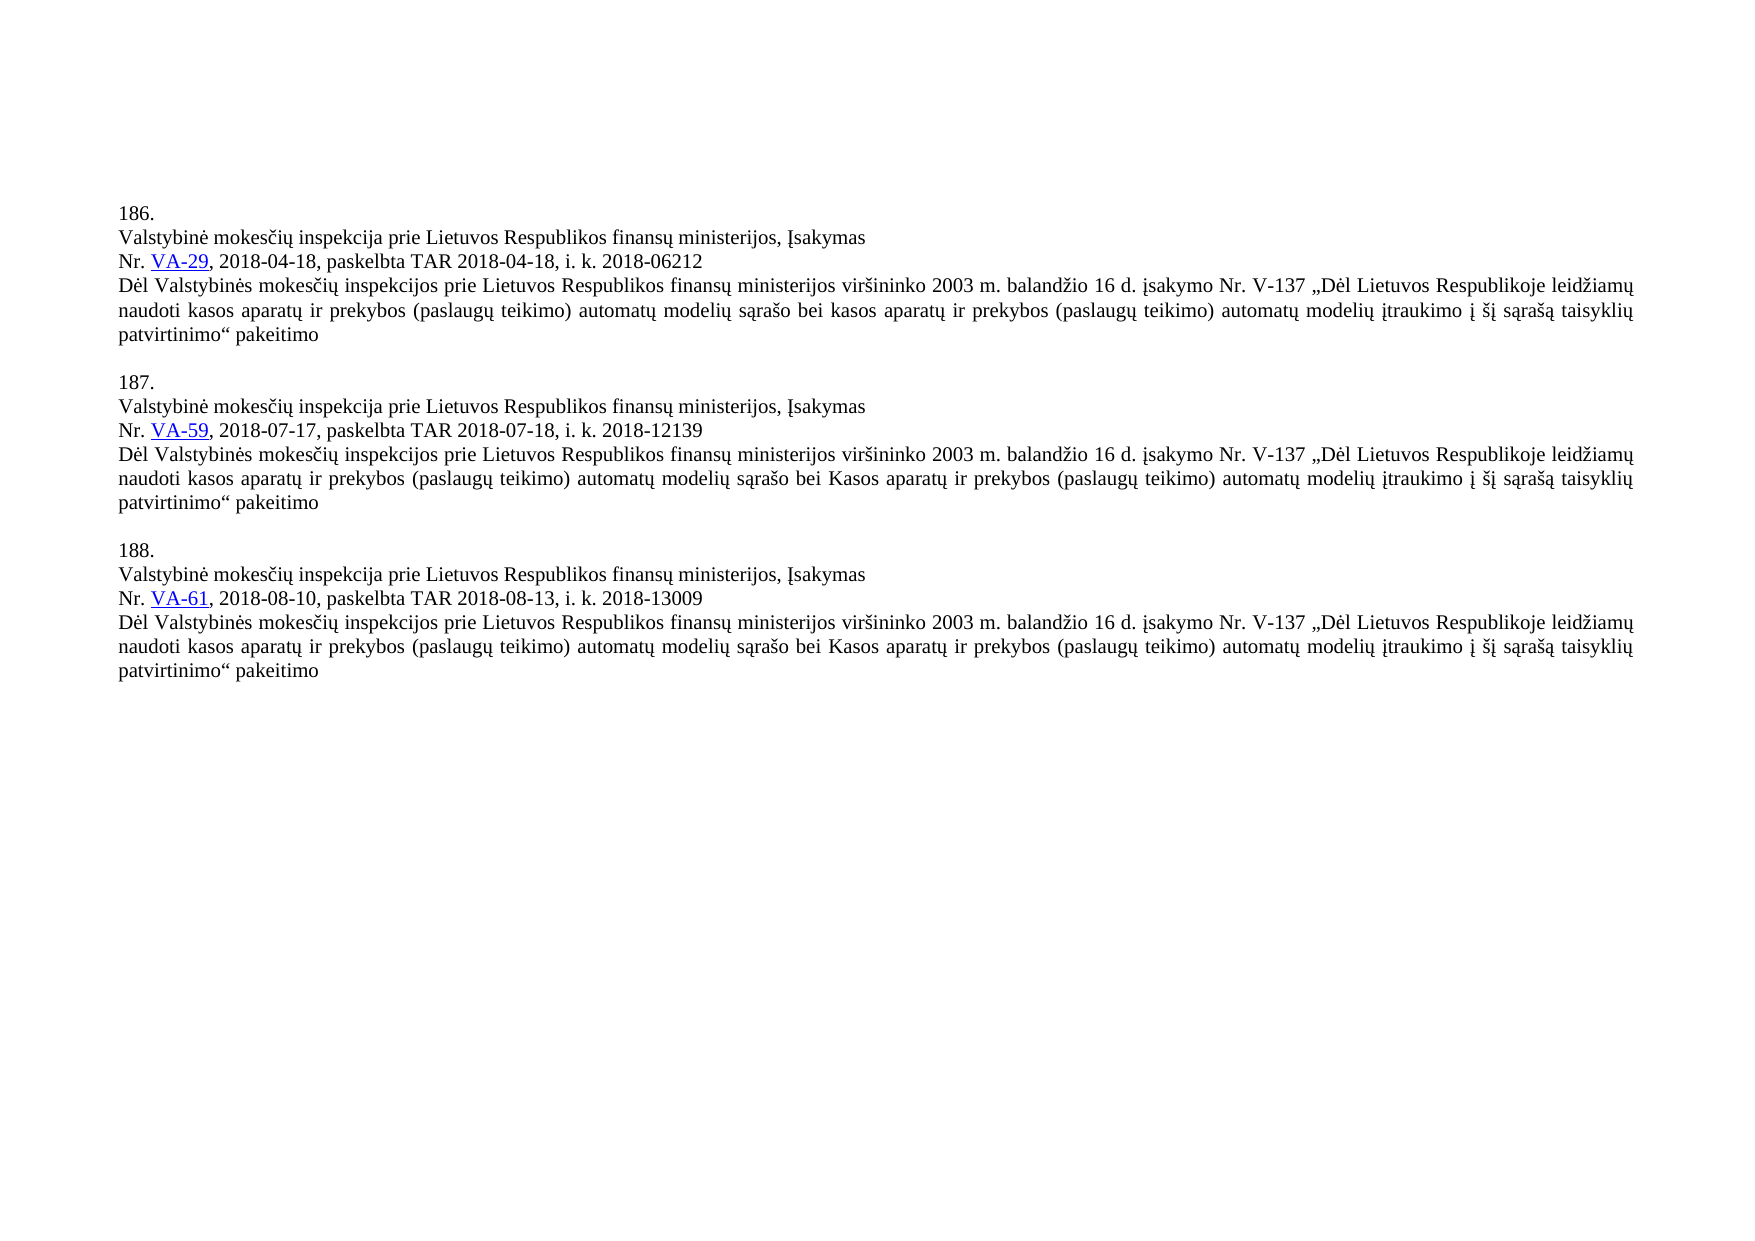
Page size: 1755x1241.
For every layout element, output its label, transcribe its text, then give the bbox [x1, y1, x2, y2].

text Dėl Valstybinės mokesčių inspekcijos prie Lietuvos Respublikos finansų ministerijos viršininko 2003 m. balandžio 16 d. įsakymo Nr. V-137 „Dėl Lietuvos Respublikoje leidžiamų naudoti kasos aparatų ir prekybos (paslaugų teikimo) automatų modelių sąrašo bei kasos aparatų ir prekybos (paslaugų teikimo) automatų modelių įtraukimo į šį sąrašą taisyklių patvirtinimo“ pakeitimo [118, 273, 1636, 346]
text Valstybinė mokesčių inspekcija prie Lietuvos Respublikos finansų ministerijos, Įsakymas [118, 394, 1636, 418]
text Nr. VA-61, 2018-08-10, paskelbta TAR 2018-08-13, i. k. 2018-13009 [118, 586, 1636, 610]
text Nr. VA-59, 2018-07-17, paskelbta TAR 2018-07-18, i. k. 2018-12139 [118, 418, 1636, 442]
text Dėl Valstybinės mokesčių inspekcijos prie Lietuvos Respublikos finansų ministerijos viršininko 2003 m. balandžio 16 d. įsakymo Nr. V-137 „Dėl Lietuvos Respublikoje leidžiamų naudoti kasos aparatų ir prekybos (paslaugų teikimo) automatų modelių sąrašo bei Kasos aparatų ir prekybos (paslaugų teikimo) automatų modelių įtraukimo į šį sąrašą taisyklių patvirtinimo“ pakeitimo [118, 442, 1636, 514]
text 186. [118, 201, 1636, 225]
text 187. [118, 370, 1636, 394]
text Valstybinė mokesčių inspekcija prie Lietuvos Respublikos finansų ministerijos, Įsakymas [118, 225, 1636, 249]
text Valstybinė mokesčių inspekcija prie Lietuvos Respublikos finansų ministerijos, Įsakymas [118, 562, 1636, 586]
text 188. [118, 538, 1636, 562]
text Dėl Valstybinės mokesčių inspekcijos prie Lietuvos Respublikos finansų ministerijos viršininko 2003 m. balandžio 16 d. įsakymo Nr. V-137 „Dėl Lietuvos Respublikoje leidžiamų naudoti kasos aparatų ir prekybos (paslaugų teikimo) automatų modelių sąrašo bei Kasos aparatų ir prekybos (paslaugų teikimo) automatų modelių įtraukimo į šį sąrašą taisyklių patvirtinimo“ pakeitimo [118, 610, 1636, 682]
text Nr. VA-29, 2018-04-18, paskelbta TAR 2018-04-18, i. k. 2018-06212 [118, 249, 1636, 273]
